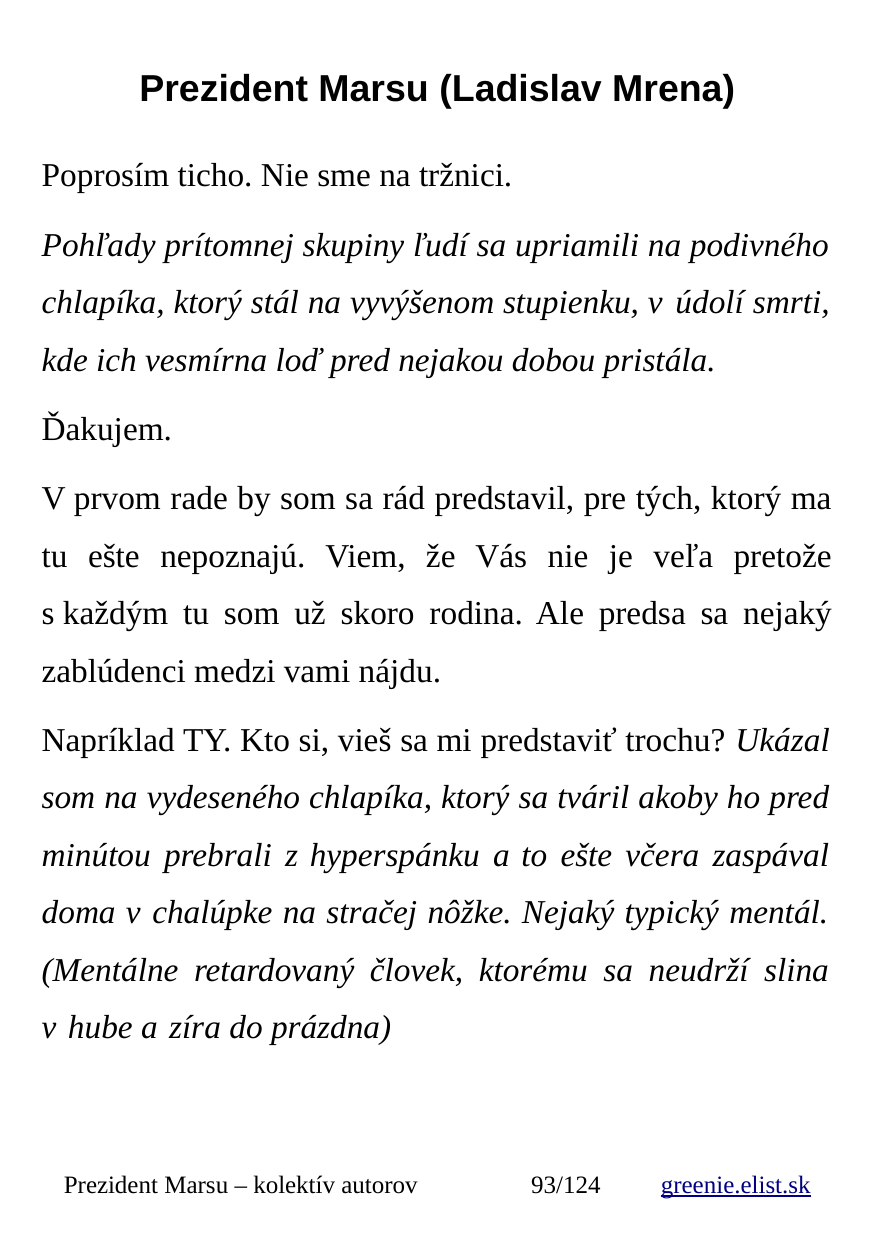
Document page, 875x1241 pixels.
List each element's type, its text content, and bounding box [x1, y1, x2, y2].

text Pohľady prítomnej skupiny ľudí sa upriamili na podivného chlapíka, ktorý stál na vyvýšenom stupienku, v údolí smrti, kde ich vesmírna loď pred nejakou dobou pristála. [41, 225, 833, 378]
text V prvom rade by som sa rád predstavil, pre tých, ktorý ma tu ešte nepoznajú. Viem, že Vás nie je veľa pretože s každým tu som už skoro rodina. Ale predsa sa nejaký zablúdenci medzi vami nájdu. [41, 478, 833, 689]
text Poprosím ticho. Nie sme na tržnici. [41, 156, 833, 194]
subtitle Prezident Marsu (Ladislav Mrena) [41, 66, 833, 109]
text Napríklad TY. Kto si, vieš sa mi predstaviť trochu? Ukázal som na vydeseného chlapíka, ktorý sa tváril akoby ho pred minútou prebrali z hyperspánku a to ešte včera zaspával doma v chalúpke na stračej nôžke. Nejaký typický mentál. (Mentálne retardovaný človek, ktorému sa neudrží slina v hube a zíra do prázdna) [41, 720, 833, 1046]
text Ďakujem. [41, 409, 833, 447]
